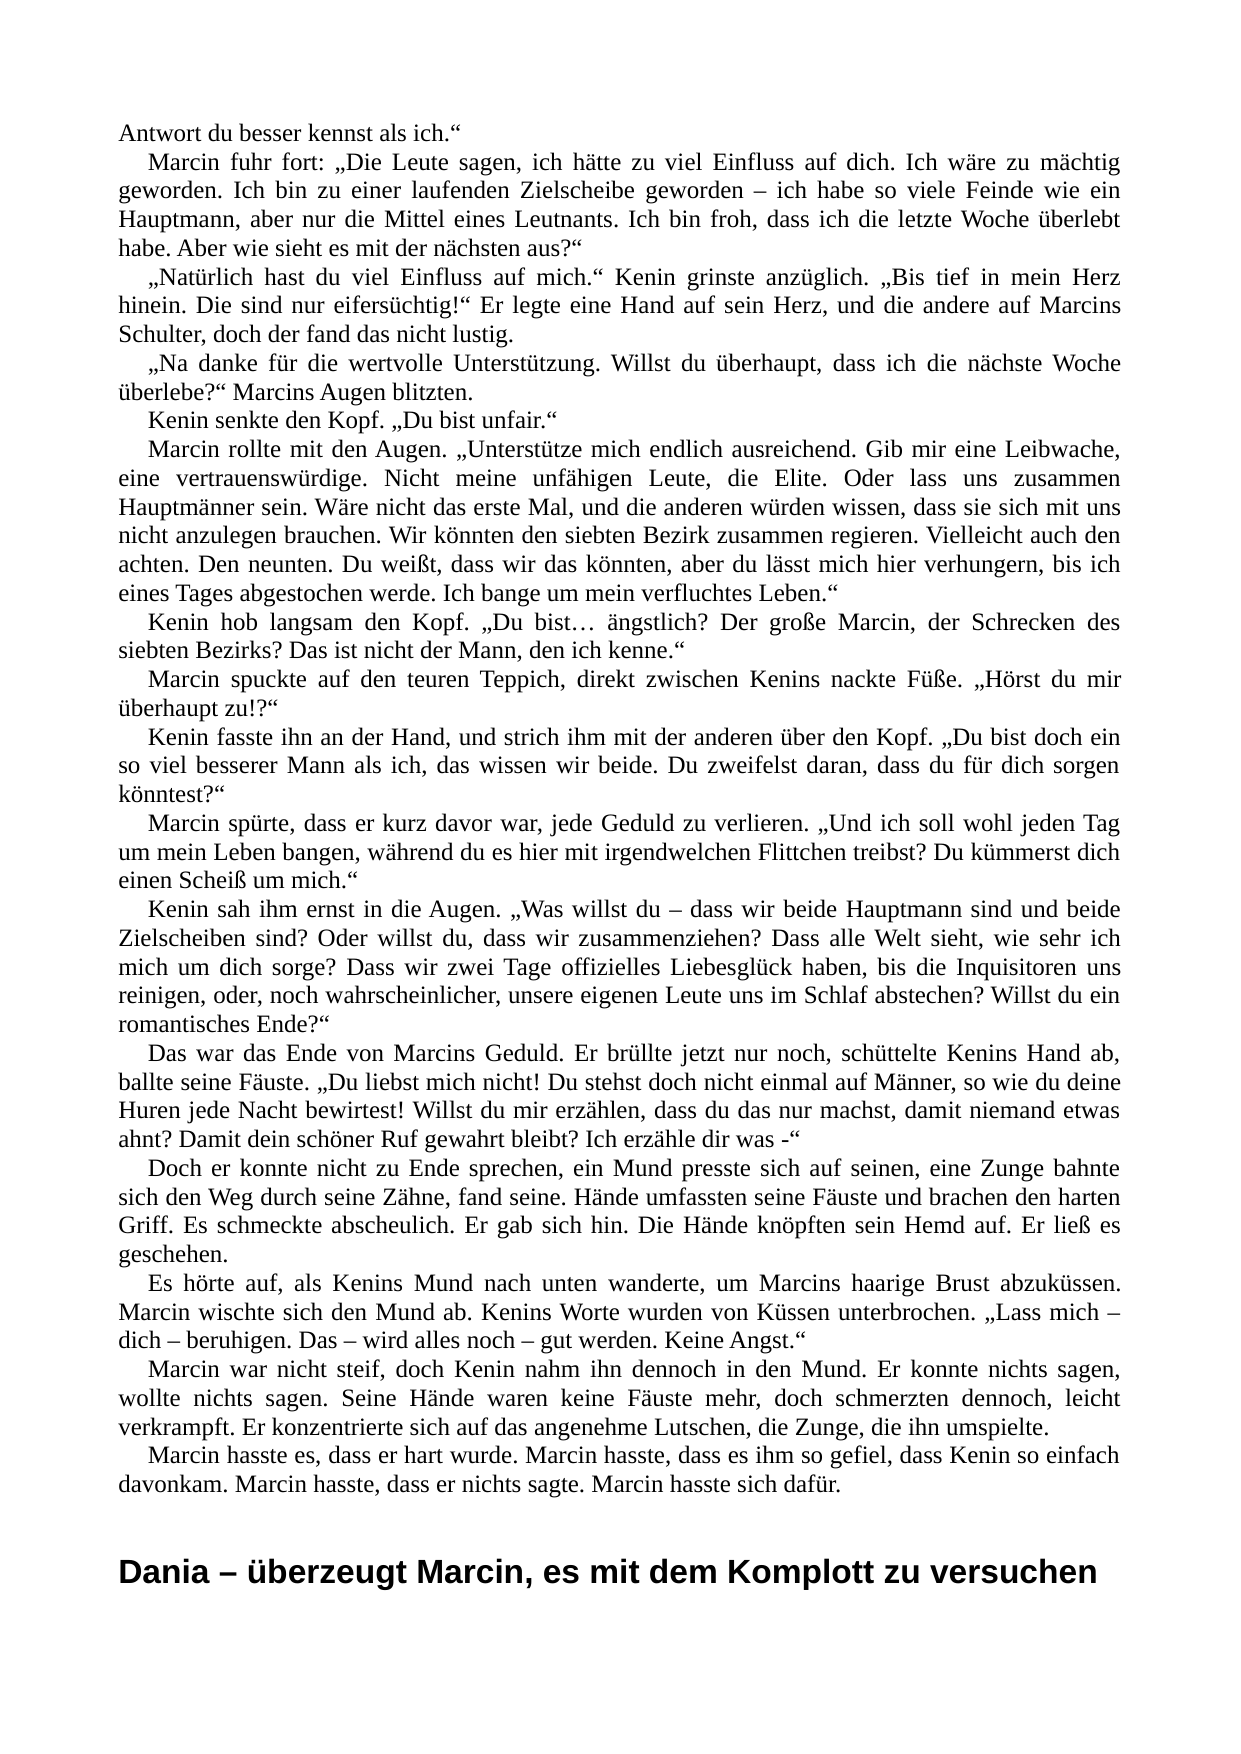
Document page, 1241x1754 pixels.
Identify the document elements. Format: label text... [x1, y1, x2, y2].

text Marcin spürte, dass er kurz davor war, jede Geduld zu verlieren. „Und ich soll wohl jeden Tag um mein Leben bangen, während du es hier mit irgendwelchen Flittchen treibst? Du kümmerst dich einen Scheiß um mich.“ [118, 808, 1122, 894]
text Kenin senkte den Kopf. „Du bist unfair.“ [118, 406, 1122, 434]
text Es hörte auf, als Kenins Mund nach unten wanderte, um Marcins haarige Brust abzuküssen. Marcin wischte sich den Mund ab. Kenins Worte wurden von Küssen unterbrochen. „Lass mich – dich – beruhigen. Das – wird alles noch – gut werden. Keine Angst.“ [118, 1268, 1122, 1354]
text Marcin fuhr fort: „Die Leute sagen, ich hätte zu viel Einfluss auf dich. Ich wäre zu mächtig geworden. Ich bin zu einer laufenden Zielscheibe geworden – ich habe so viele Feinde wie ein Hauptmann, aber nur die Mittel eines Leutnants. Ich bin froh, dass ich die letzte Woche überlebt habe. Aber wie sieht es mit der nächsten aus?“ [118, 147, 1122, 262]
text Kenin sah ihm ernst in die Augen. „Was willst du – dass wir beide Hauptmann sind und beide Zielscheiben sind? Oder willst du, dass wir zusammenziehen? Dass alle Welt sieht, wie sehr ich mich um dich sorge? Dass wir zwei Tage offizielles Liebesglück haben, bis die Inquisitoren uns reinigen, oder, noch wahrscheinlicher, unsere eigenen Leute uns im Schlaf abstechen? Willst du ein romantisches Ende?“ [118, 894, 1122, 1038]
text Marcin hasste es, dass er hart wurde. Marcin hasste, dass es ihm so gefiel, dass Kenin so einfach davonkam. Marcin hasste, dass er nichts sagte. Marcin hasste sich dafür. [118, 1441, 1122, 1498]
text Doch er konnte nicht zu Ende sprechen, ein Mund presste sich auf seinen, eine Zunge bahnte sich den Weg durch seine Zähne, fand seine. Hände umfassten seine Fäuste und brachen den harten Griff. Es schmeckte abscheulich. Er gab sich hin. Die Hände knöpften sein Hemd auf. Er ließ es geschehen. [118, 1153, 1122, 1268]
text Marcin rollte mit den Augen. „Unterstütze mich endlich ausreichend. Gib mir eine Leibwache, eine vertrauenswürdige. Nicht meine unfähigen Leute, die Elite. Oder lass uns zusammen Hauptmänner sein. Wäre nicht das erste Mal, und die anderen würden wissen, dass sie sich mit uns nicht anzulegen brauchen. Wir könnten den siebten Bezirk zusammen regieren. Vielleicht auch den achten. Den neunten. Du weißt, dass wir das könnten, aber du lässt mich hier verhungern, bis ich eines Tages abgestochen werde. Ich bange um mein verfluchtes Leben.“ [118, 434, 1122, 607]
text Marcin spuckte auf den teuren Teppich, direkt zwischen Kenins nackte Füße. „Hörst du mir überhaupt zu!?“ [118, 664, 1122, 722]
text Antwort du besser kennst als ich.“ [118, 118, 1122, 147]
text Kenin fasste ihn an der Hand, und strich ihm mit der anderen über den Kopf. „Du bist doch ein so viel besserer Mann als ich, das wissen wir beide. Du zweifelst daran, dass du für dich sorgen könntest?“ [118, 722, 1122, 808]
text Das war das Ende von Marcins Geduld. Er brüllte jetzt nur noch, schüttelte Kenins Hand ab, ballte seine Fäuste. „Du liebst mich nicht! Du stehst doch nicht einmal auf Männer, so wie du deine Huren jede Nacht bewirtest! Willst du mir erzählen, dass du das nur machst, damit niemand etwas ahnt? Damit dein schöner Ruf gewahrt bleibt? Ich erzähle dir was -“ [118, 1038, 1122, 1153]
text Kenin hob langsam den Kopf. „Du bist… ängstlich? Der große Marcin, der Schrecken des siebten Bezirks? Das ist nicht der Mann, den ich kenne.“ [118, 607, 1122, 664]
text Marcin war nicht steif, doch Kenin nahm ihn dennoch in den Mund. Er konnte nichts sagen, wollte nichts sagen. Seine Hände waren keine Fäuste mehr, doch schmerzten dennoch, leicht verkrampft. Er konzentrierte sich auf das angenehme Lutschen, die Zunge, die ihn umspielte. [118, 1354, 1122, 1441]
subtitle Dania – überzeugt Marcin, es mit dem Komplott zu versuchen [118, 1552, 1122, 1591]
text „Natürlich hast du viel Einfluss auf mich.“ Kenin grinste anzüglich. „Bis tief in mein Herz hinein. Die sind nur eifersüchtig!“ Er legte eine Hand auf sein Herz, und die andere auf Marcins Schulter, doch der fand das nicht lustig. [118, 262, 1122, 348]
text „Na danke für die wertvolle Unterstützung. Willst du überhaupt, dass ich die nächste Woche überlebe?“ Marcins Augen blitzten. [118, 348, 1122, 406]
